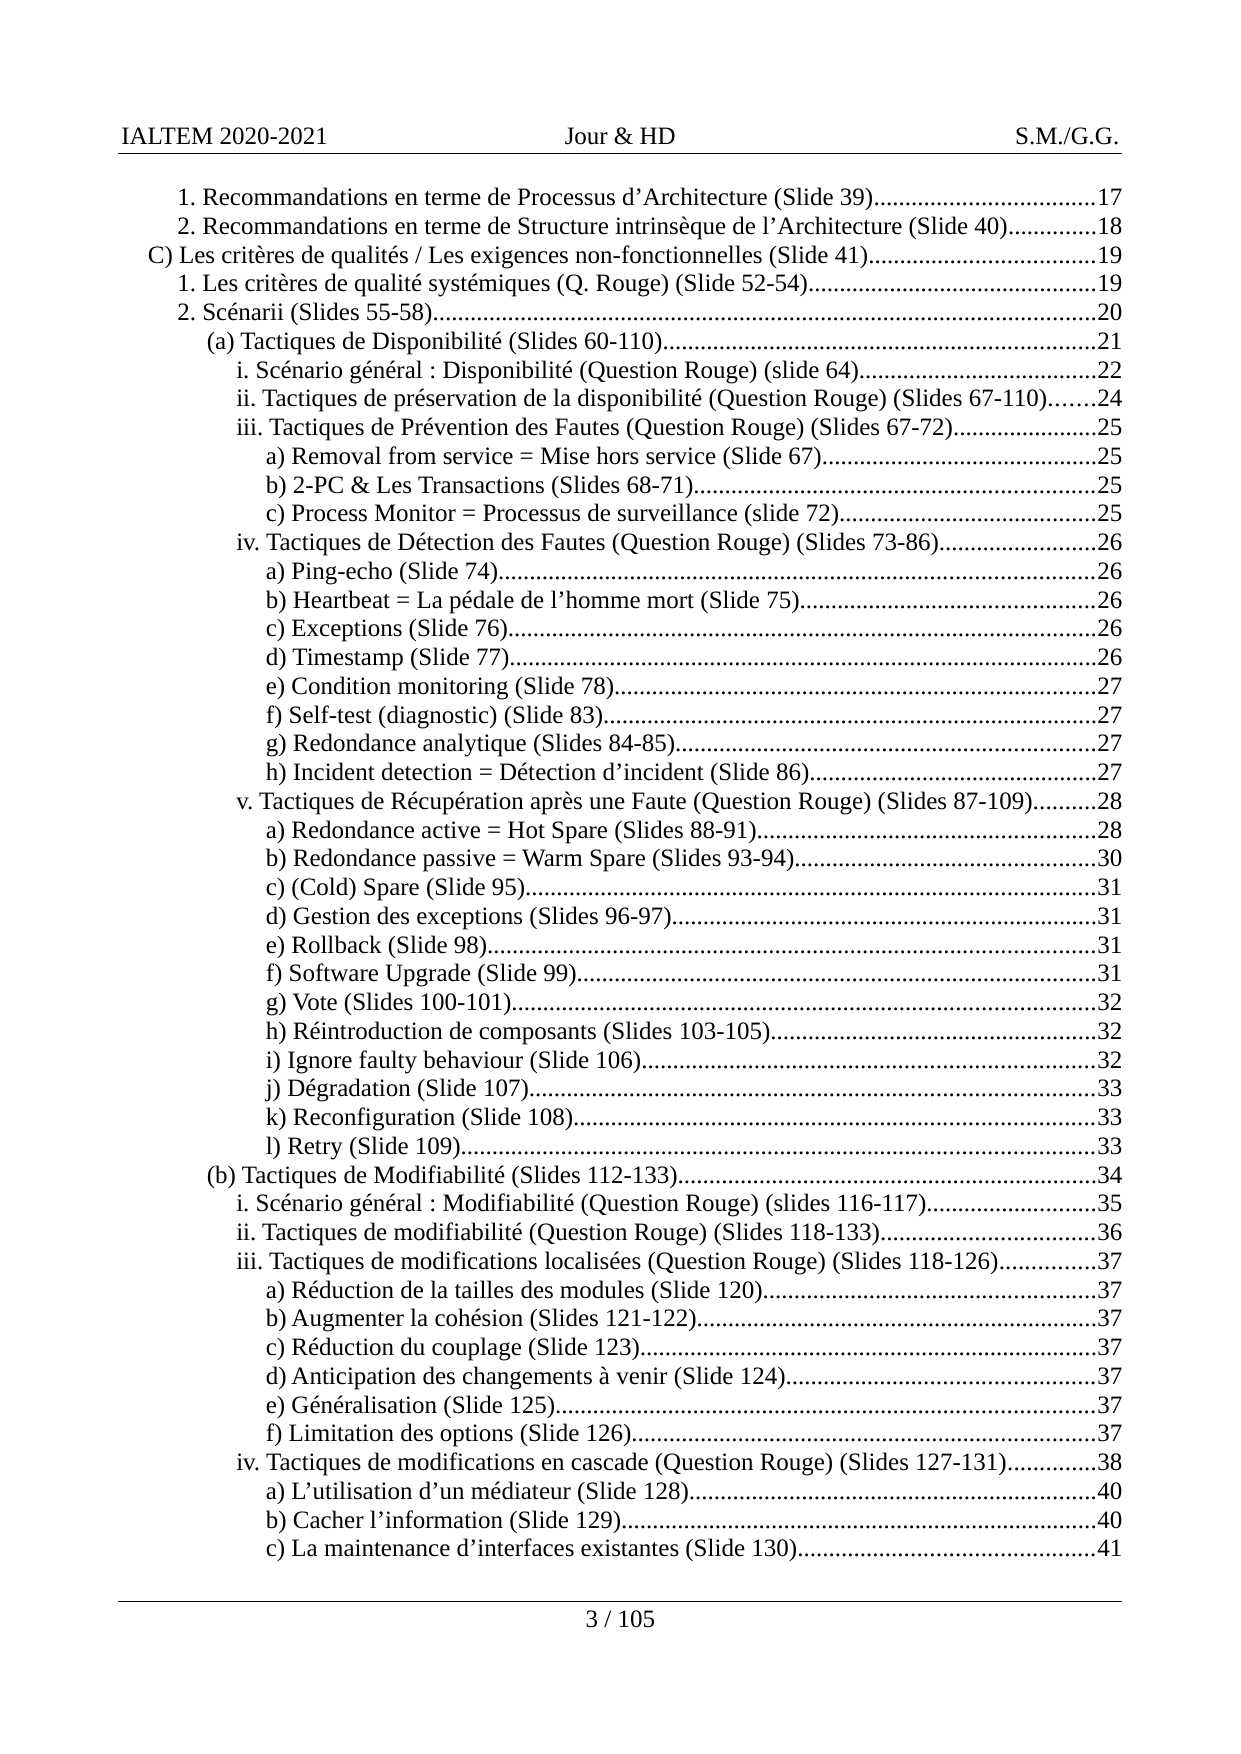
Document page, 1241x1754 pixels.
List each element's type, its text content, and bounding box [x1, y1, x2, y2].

text c) Process Monitor = Processus de surveillance (slide 72) 25 [266, 498, 1122, 527]
text i) Ignore faulty behaviour (Slide 106) 32 [266, 1045, 1122, 1073]
text iv. Tactiques de Détection des Fautes (Question Rouge) (Slides 73-86) 26 [236, 527, 1122, 556]
text h) Incident detection = Détection d’incident (Slide 86) 27 [266, 757, 1122, 786]
text g) Redondance analytique (Slides 84-85) 27 [266, 728, 1122, 757]
text 2. Scénarii (Slides 55-58) 20 [177, 297, 1122, 326]
text (b) Tactiques de Modifiabilité (Slides 112-133) 34 [207, 1160, 1122, 1188]
text f) Software Upgrade (Slide 99) 31 [266, 958, 1122, 987]
text b) Augmenter la cohésion (Slides 121-122) 37 [266, 1303, 1122, 1332]
text d) Timestamp (Slide 77) 26 [266, 642, 1122, 671]
text a) Ping-echo (Slide 74) 26 [266, 556, 1122, 585]
text c) Exceptions (Slide 76) 26 [266, 613, 1122, 642]
text ii. Tactiques de préservation de la disponibilité (Question Rouge) (Slides 67-110) 24 [236, 383, 1122, 412]
text a) Removal from service = Mise hors service (Slide 67) 25 [266, 441, 1122, 470]
text b) 2-PC & Les Transactions (Slides 68-71) 25 [266, 470, 1122, 498]
text c) La maintenance d’interfaces existantes (Slide 130) 41 [266, 1533, 1122, 1562]
text c) Réduction du couplage (Slide 123) 37 [266, 1332, 1122, 1361]
text 1. Recommandations en terme de Processus d’Architecture (Slide 39) 17 [177, 182, 1122, 211]
text e) Généralisation (Slide 125) 37 [266, 1390, 1122, 1418]
text i. Scénario général : Modifiabilité (Question Rouge) (slides 116-117) 35 [236, 1188, 1122, 1217]
text iii. Tactiques de modifications localisées (Question Rouge) (Slides 118-126) 37 [236, 1246, 1122, 1275]
text b) Heartbeat = La pédale de l’homme mort (Slide 75) 26 [266, 585, 1122, 613]
text c) (Cold) Spare (Slide 95) 31 [266, 872, 1122, 901]
text (a) Tactiques de Disponibilité (Slides 60-110) 21 [207, 326, 1122, 355]
text b) Cacher l’information (Slide 129) 40 [266, 1505, 1122, 1533]
text v. Tactiques de Récupération après une Faute (Question Rouge) (Slides 87-109) 28 [236, 786, 1122, 815]
text 2. Recommandations en terme de Structure intrinsèque de l’Architecture (Slide 40) 18 [177, 211, 1122, 240]
text h) Réintroduction de composants (Slides 103-105) 32 [266, 1016, 1122, 1045]
text g) Vote (Slides 100-101) 32 [266, 987, 1122, 1016]
text iv. Tactiques de modifications en cascade (Question Rouge) (Slides 127-131) 38 [236, 1447, 1122, 1476]
text f) Limitation des options (Slide 126) 37 [266, 1418, 1122, 1447]
text C) Les critères de qualités / Les exigences non-fonctionnelles (Slide 41) 19 [148, 240, 1122, 268]
text j) Dégradation (Slide 107) 33 [266, 1073, 1122, 1102]
text d) Gestion des exceptions (Slides 96-97) 31 [266, 901, 1122, 930]
text e) Rollback (Slide 98) 31 [266, 930, 1122, 958]
text 1. Les critères de qualité systémiques (Q. Rouge) (Slide 52-54) 19 [177, 268, 1122, 297]
text b) Redondance passive = Warm Spare (Slides 93-94) 30 [266, 843, 1122, 872]
text iii. Tactiques de Prévention des Fautes (Question Rouge) (Slides 67-72) 25 [236, 412, 1122, 441]
text ii. Tactiques de modifiabilité (Question Rouge) (Slides 118-133) 36 [236, 1217, 1122, 1246]
text a) Redondance active = Hot Spare (Slides 88-91) 28 [266, 815, 1122, 843]
text l) Retry (Slide 109) 33 [266, 1131, 1122, 1160]
text e) Condition monitoring (Slide 78) 27 [266, 671, 1122, 700]
text i. Scénario général : Disponibilité (Question Rouge) (slide 64) 22 [236, 355, 1122, 383]
text f) Self-test (diagnostic) (Slide 83) 27 [266, 700, 1122, 728]
text a) Réduction de la tailles des modules (Slide 120) 37 [266, 1275, 1122, 1303]
text d) Anticipation des changements à venir (Slide 124) 37 [266, 1361, 1122, 1390]
text k) Reconfiguration (Slide 108) 33 [266, 1102, 1122, 1131]
text a) L’utilisation d’un médiateur (Slide 128) 40 [266, 1476, 1122, 1505]
